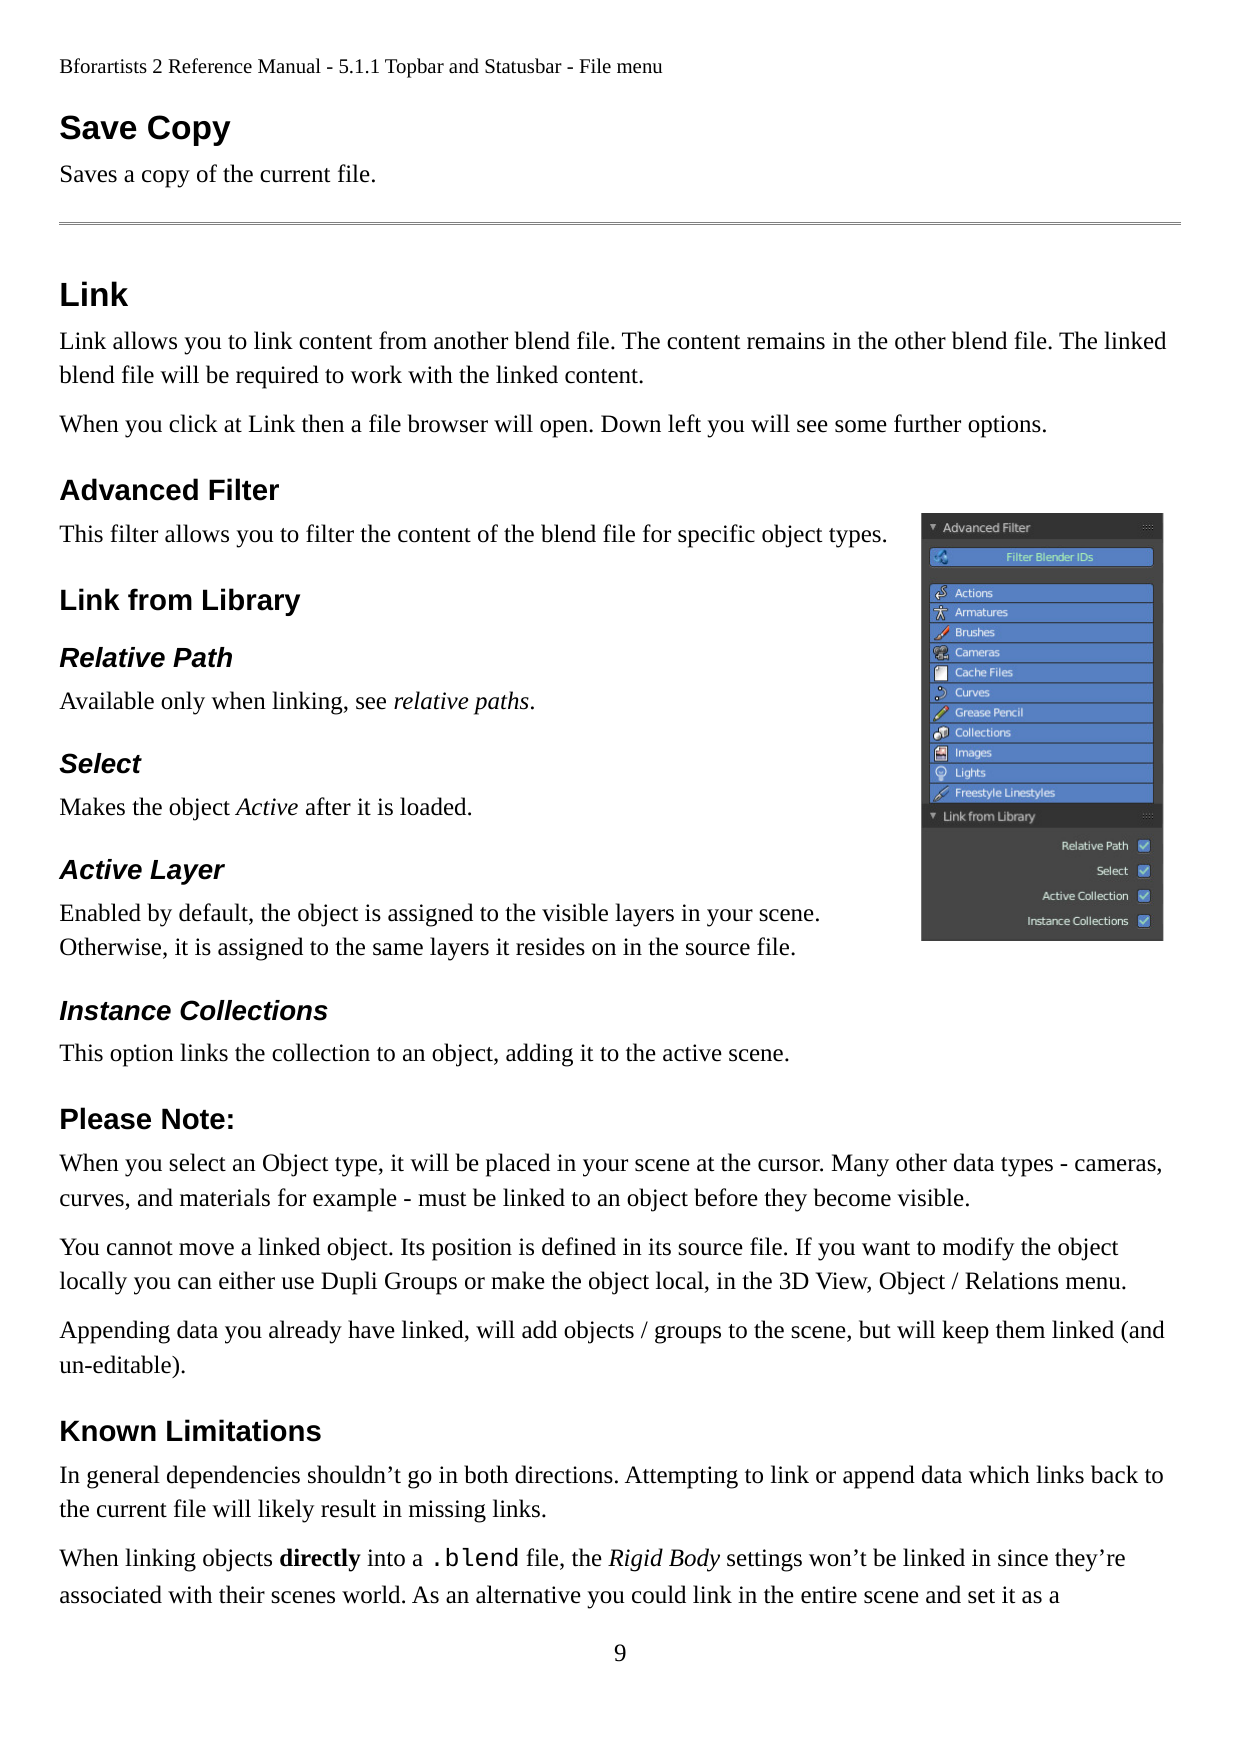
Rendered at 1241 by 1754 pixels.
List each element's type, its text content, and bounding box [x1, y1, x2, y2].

subtitle [1164, 853, 1181, 885]
text You cannot move a linked object. Its position is defined in its source file. If you want to modify the object locally you can either use Dupli Groups or make the object local, in the 3D View, Object / Relations menu. [59, 1232, 1181, 1295]
subtitle Advanced Filter [59, 473, 1181, 507]
text This option links the collection to an object, adding it to the active scene. [59, 1038, 1181, 1067]
subtitle Relative Path [59, 642, 921, 673]
subtitle [1164, 642, 1181, 673]
text In general dependencies shouldn’t go in both directions. Attempting to link or append data which links back to the current file will likely result in missing links. [59, 1460, 1181, 1523]
text Appending data you already have linked, will add objects / groups to the scene, but will keep them linked (and un-editable). [59, 1315, 1181, 1378]
subtitle Link [59, 275, 1181, 313]
picture [921, 513, 1164, 941]
text Enabled by default, the object is assigned to the visible layers in your scene. Otherwise, it is assigned to the same layers it resides on in the source file. [59, 898, 1181, 961]
subtitle [1164, 583, 1181, 617]
subtitle Please Note: [59, 1102, 1181, 1136]
text Available only when linking, see relative paths. [59, 686, 921, 715]
subtitle Link from Library [59, 583, 921, 617]
text This filter allows you to filter the content of the blend file for specific object types. [59, 519, 921, 548]
subtitle Active Layer [59, 853, 921, 885]
subtitle Select [59, 748, 921, 779]
text Link allows you to link content from another blend file. The content remains in the other blend file. The linked blend file will be required to work with the linked content. [59, 326, 1181, 389]
text When linking objects directly into a .blend file, the Rigid Body settings won’t be linked in since they’re associated with their scenes world. As an alternative you could link in the entire scene and set it as a [59, 1543, 1181, 1608]
subtitle Known Limitations [59, 1413, 1181, 1447]
subtitle Instance Collections [59, 994, 1181, 1026]
text Makes the object Active after it is loaded. [59, 792, 921, 821]
subtitle Save Copy [59, 107, 1181, 146]
text When you click at Link then a file browser will open. Down left you will see some further options. [59, 409, 1181, 438]
text Saves a copy of the current file. [59, 159, 1181, 187]
subtitle [1164, 748, 1181, 779]
text When you select an Object type, it will be placed in your scene at the cursor. Many other data types - cameras, curves, and materials for example - must be linked to an object before they become visible. [59, 1148, 1181, 1211]
